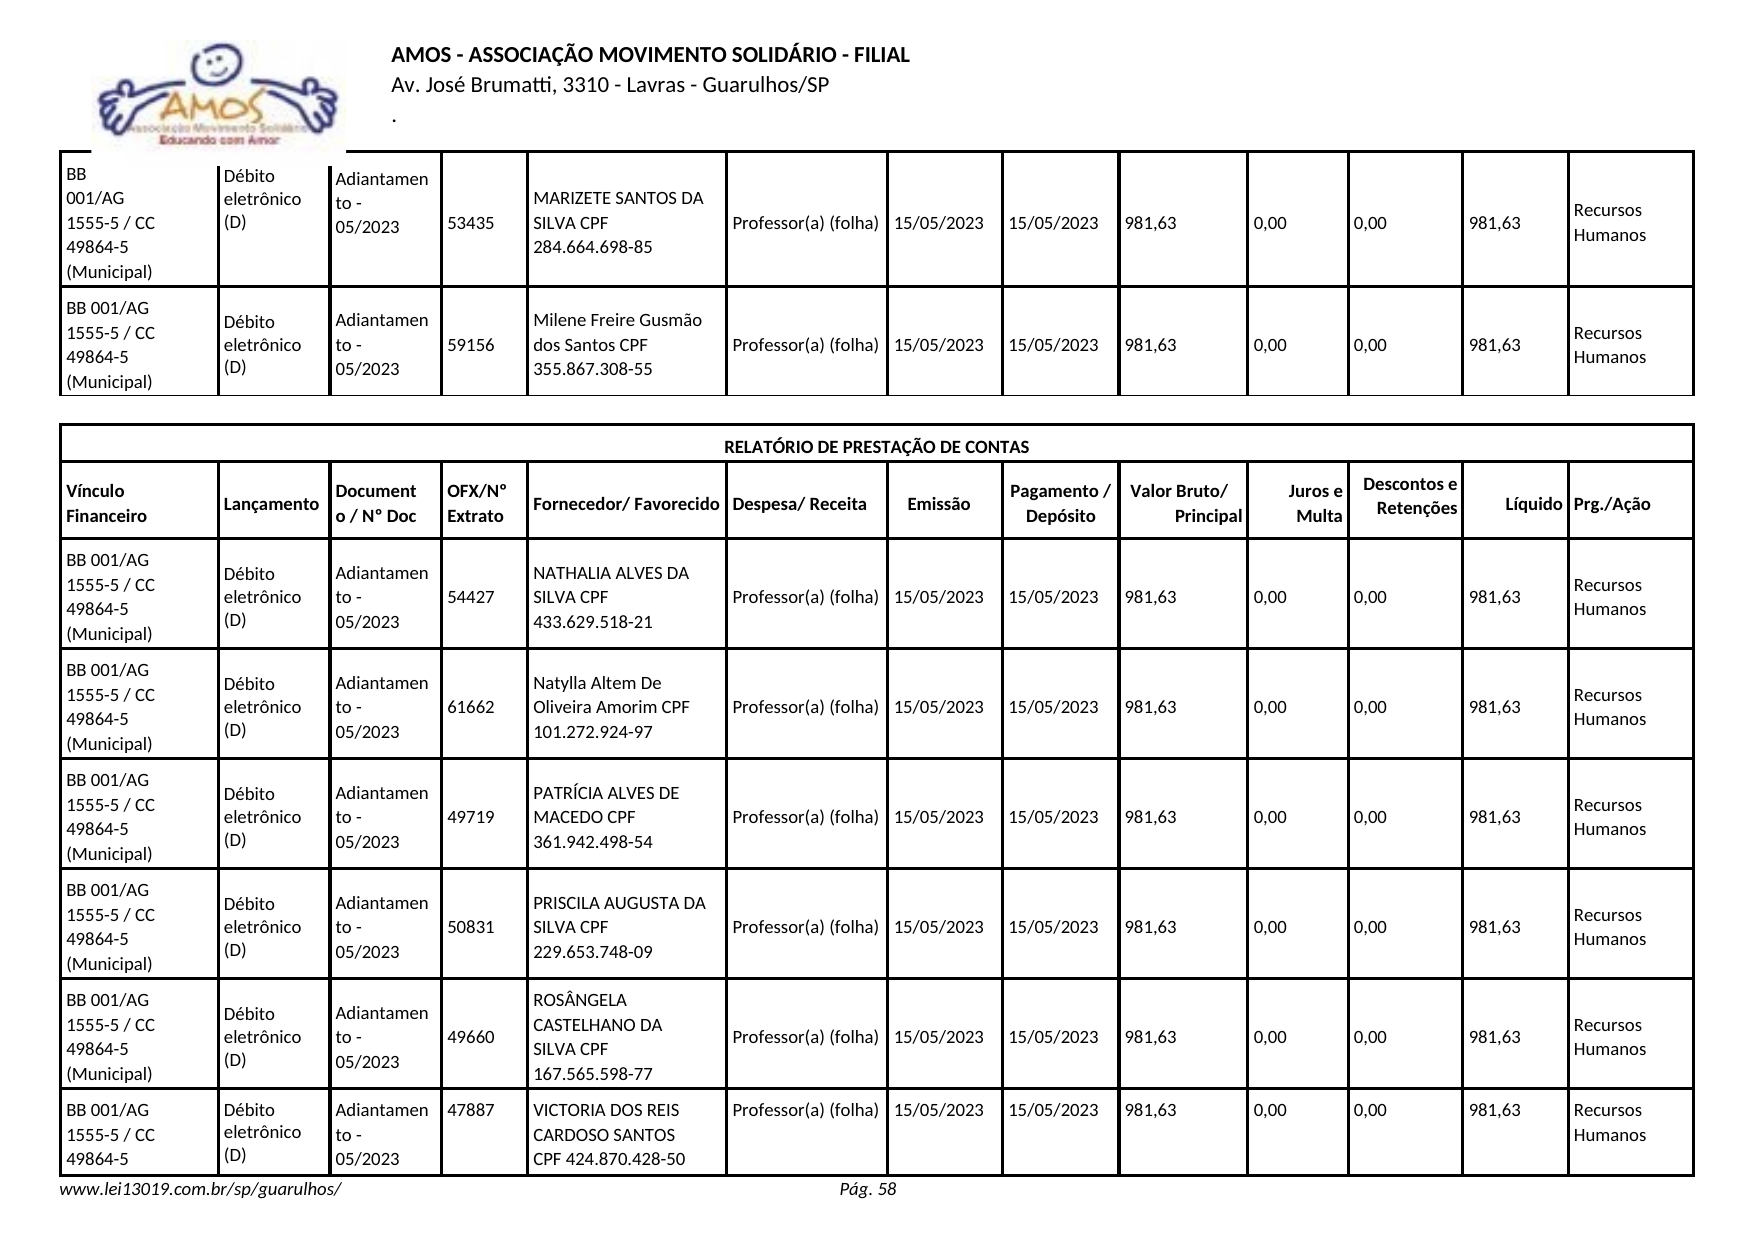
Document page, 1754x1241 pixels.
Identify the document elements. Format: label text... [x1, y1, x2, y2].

table_cell Descontos e Retenções [1350, 463, 1461, 537]
table_cell 981,63 [1121, 153, 1246, 284]
table_cell Pagamento / Depósito [1004, 463, 1117, 537]
table_cell 15/05/2023 [1004, 760, 1117, 867]
table_cell 47887 [443, 1090, 526, 1174]
table_cell 0,00 [1350, 650, 1461, 757]
table_cell 981,63 [1464, 760, 1567, 867]
table_cell MARIZETE SANTOS DA SILVA CPF 284.664.698-85 [529, 153, 725, 284]
table_cell Vínculo Financeiro [62, 463, 217, 537]
table_cell Débito eletrônico (D) [220, 870, 328, 977]
table_cell 0,00 [1249, 870, 1347, 977]
table_cell Adiantamen to - 05/2023 [332, 540, 440, 647]
table_cell Débito eletrônico (D) [220, 760, 328, 867]
table_cell 0,00 [1350, 540, 1461, 647]
table_cell 15/05/2023 [889, 760, 1001, 867]
table_cell Emissão [889, 463, 1001, 537]
table_cell 0,00 [1350, 760, 1461, 867]
table_cell 981,63 [1121, 870, 1246, 977]
table_cell BB 001/AG 1555-5 / CC 49864-5 (Municipal) [62, 540, 217, 647]
table_cell Adiantamen to - 05/2023 [332, 288, 440, 394]
table_cell Professor(a) (folha) [728, 540, 886, 647]
table_cell 15/05/2023 [889, 540, 1001, 647]
table_cell BB 001/AG 1555-5 / CC 49864-5 (Municipal) [62, 650, 217, 757]
table_cell 981,63 [1464, 980, 1567, 1087]
table_cell Adiantamen to - 05/2023 [332, 760, 440, 867]
table_cell 15/05/2023 [1004, 650, 1117, 757]
table_cell 0,00 [1249, 540, 1347, 647]
table_cell 15/05/2023 [1004, 540, 1117, 647]
table_cell Débito eletrônico (D) [220, 540, 328, 647]
table_cell Juros e Multa [1249, 463, 1347, 537]
table_cell 0,00 [1249, 760, 1347, 867]
table_cell Recursos Humanos [1570, 288, 1692, 394]
table_cell ROSÂNGELA CASTELHANO DA SILVA CPF 167.565.598-77 [529, 980, 725, 1087]
table_cell 981,63 [1464, 650, 1567, 757]
table_cell Fornecedor/ Favorecido [529, 463, 725, 537]
table_cell 0,00 [1350, 153, 1461, 284]
table_cell Despesa/ Receita [728, 463, 886, 537]
table_cell Débito eletrônico (D) [220, 166, 328, 284]
table_cell 50831 [443, 870, 526, 977]
table_cell 981,63 [1121, 760, 1246, 867]
table_cell Recursos Humanos [1570, 153, 1692, 284]
table_cell 0,00 [1249, 980, 1347, 1087]
table_cell 981,63 [1464, 153, 1567, 284]
table_cell NATHALIA ALVES DA SILVA CPF 433.629.518-21 [529, 540, 725, 647]
table_cell 0,00 [1249, 650, 1347, 757]
table_cell VICTORIA DOS REIS CARDOSO SANTOS CPF 424.870.428-50 [529, 1090, 725, 1174]
table_cell Milene Freire Gusmão dos Santos CPF 355.867.308-55 [529, 288, 725, 394]
table_cell Valor Bruto/ Principal [1121, 463, 1246, 537]
table_cell 981,63 [1464, 1090, 1567, 1174]
table_cell Adiantamen to - 05/2023 [332, 980, 440, 1087]
table_cell Recursos Humanos [1570, 870, 1692, 977]
table_cell BB 001/AG 1555-5 / CC 49864-5 (Municipal) [62, 288, 217, 394]
table_cell Lançamento [220, 463, 328, 537]
table_cell 61662 [443, 650, 526, 757]
table_cell 0,00 [1249, 153, 1347, 284]
table_cell BB 001/AG 1555-5 / CC 49864-5 (Municipal) [62, 153, 217, 284]
table_cell 15/05/2023 [889, 288, 1001, 394]
table_cell PRISCILA AUGUSTA DA SILVA CPF 229.653.748-09 [529, 870, 725, 977]
table_cell Débito eletrônico (D) [220, 650, 328, 757]
table_cell Líquido [1464, 463, 1567, 537]
table_cell 981,63 [1121, 650, 1246, 757]
table_cell 0,00 [1350, 980, 1461, 1087]
table_cell Professor(a) (folha) [728, 288, 886, 394]
table_cell Recursos Humanos [1570, 1090, 1692, 1174]
table_cell Recursos Humanos [1570, 540, 1692, 647]
table_cell 15/05/2023 [889, 650, 1001, 757]
table_cell BB 001/AG 1555-5 / CC 49864-5 (Municipal) [62, 760, 217, 867]
table_cell Prg./Ação [1570, 463, 1692, 537]
table_cell Adiantamen to - 05/2023 [332, 650, 440, 757]
table_cell Natylla Altem De Oliveira Amorim CPF 101.272.924-97 [529, 650, 725, 757]
table_cell 0,00 [1249, 1090, 1347, 1174]
table_cell 0,00 [1249, 288, 1347, 394]
table_cell BB 001/AG 1555-5 / CC 49864-5 (Municipal) [62, 980, 217, 1087]
table_cell 15/05/2023 [1004, 153, 1117, 284]
table_cell 15/05/2023 [889, 153, 1001, 284]
table_cell 15/05/2023 [1004, 288, 1117, 394]
table_cell 15/05/2023 [889, 1090, 1001, 1174]
table_cell Adiantamen to - 05/2023 [332, 1090, 440, 1174]
table_cell Professor(a) (folha) [728, 980, 886, 1087]
table_cell 59156 [443, 288, 526, 394]
table_cell 49719 [443, 760, 526, 867]
table_cell Recursos Humanos [1570, 650, 1692, 757]
table_cell PATRÍCIA ALVES DE MACEDO CPF 361.942.498-54 [529, 760, 725, 867]
table_cell Recursos Humanos [1570, 760, 1692, 867]
table_cell 981,63 [1121, 540, 1246, 647]
table_cell 981,63 [1464, 870, 1567, 977]
table_cell 15/05/2023 [1004, 980, 1117, 1087]
table_cell Débito eletrônico (D) [220, 288, 328, 394]
table_cell 981,63 [1121, 1090, 1246, 1174]
table_cell Professor(a) (folha) [728, 1090, 886, 1174]
table_cell 0,00 [1350, 288, 1461, 394]
table_cell 15/05/2023 [1004, 1090, 1117, 1174]
table_cell Débito eletrônico (D) [220, 1090, 328, 1174]
table_cell Professor(a) (folha) [728, 650, 886, 757]
table_cell 54427 [443, 540, 526, 647]
table_cell Professor(a) (folha) [728, 870, 886, 977]
table_cell BB 001/AG 1555-5 / CC 49864-5 (Municipal) [62, 870, 217, 977]
table_cell 981,63 [1464, 288, 1567, 394]
table_cell 49660 [443, 980, 526, 1087]
table_cell 15/05/2023 [889, 870, 1001, 977]
table_cell 981,63 [1121, 980, 1246, 1087]
table_cell Débito eletrônico (D) [220, 980, 328, 1087]
table_cell Document o / Nº Doc [332, 463, 440, 537]
table_cell Recursos Humanos [1570, 980, 1692, 1087]
table_cell Professor(a) (folha) [728, 760, 886, 867]
table_cell Professor(a) (folha) [728, 153, 886, 284]
table_cell BB 001/AG 1555-5 / CC 49864-5 [62, 1090, 217, 1174]
table_cell Adiantamen to - 05/2023 [332, 153, 440, 284]
table_cell 15/05/2023 [1004, 870, 1117, 977]
table_cell OFX/Nº Extrato [443, 463, 526, 537]
table_cell 981,63 [1464, 540, 1567, 647]
table_cell 15/05/2023 [889, 980, 1001, 1087]
table_header RELATÓRIO DE PRESTAÇÃO DE CONTAS [62, 426, 1692, 460]
table_cell 981,63 [1121, 288, 1246, 394]
table_cell 53435 [443, 153, 526, 284]
table_cell Adiantamen to - 05/2023 [332, 870, 440, 977]
table_cell 0,00 [1350, 1090, 1461, 1174]
table_cell 0,00 [1350, 870, 1461, 977]
